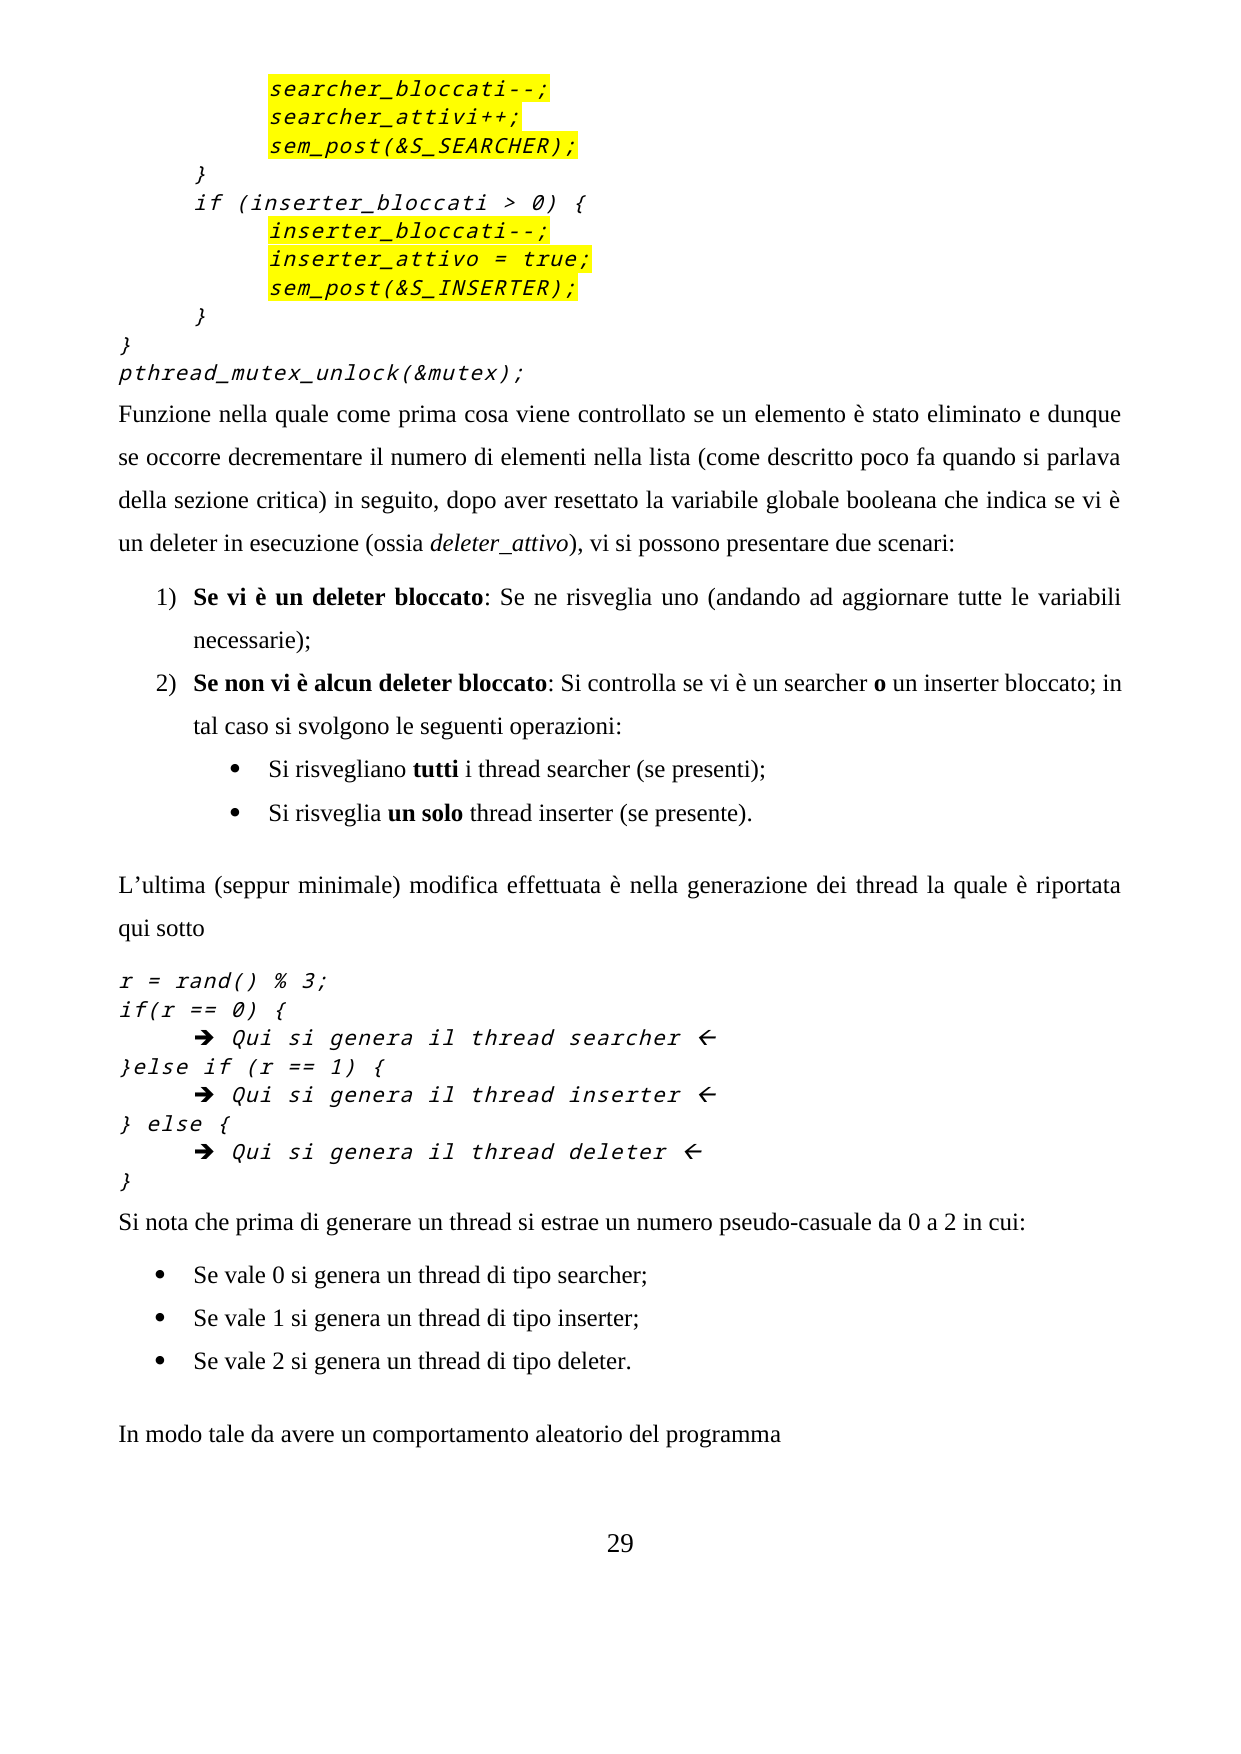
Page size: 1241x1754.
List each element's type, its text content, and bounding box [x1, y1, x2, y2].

text Funzione nella quale come prima cosa viene controllato se un elemento è stato eliminato e dunque se occorre decrementare il numero di elementi nella lista (come descritto poco fa quando si parlava della sezione critica) in seguito, dopo aver resettato la variabile globale booleana che indica se vi è un deleter in esecuzione (ossia deleter_attivo), vi si possono presentare due scenari: [118, 399, 1122, 557]
text }else if (r == 1) { [118, 1052, 1122, 1080]
list Se vi è un deleter bloccato: Se ne risveglia uno (andando ad aggiornare tutte le variabili necessarie); [156, 582, 1122, 654]
text pthread_mutex_unlock(&mutex); [118, 358, 1122, 387]
text searcher_attivi++; [118, 102, 1122, 131]
text r = rand() % 3; [118, 967, 1122, 995]
text } [118, 330, 1122, 358]
text } [118, 1166, 1122, 1194]
text } [118, 159, 1122, 188]
list Se non vi è alcun deleter bloccato: Si controlla se vi è un searcher o un inserter bloccato; in tal caso si svolgono le seguenti operazioni: [156, 668, 1122, 740]
list Se vale 0 si genera un thread di tipo searcher; [156, 1260, 1122, 1289]
text Si nota che prima di generare un thread si estrae un numero pseudo-casuale da 0 a 2 in cui: [118, 1207, 1122, 1235]
text sem_post(&S_SEARCHER); [118, 131, 1122, 159]
list Qui si genera il thread deleter  [193, 1137, 1122, 1166]
text L’ultima (seppur minimale) modifica effettuata è nella generazione dei thread la quale è riportata qui sotto [118, 870, 1122, 942]
list Se vale 1 si genera un thread di tipo inserter; [156, 1303, 1122, 1332]
text inserter_bloccati--; [118, 216, 1122, 244]
list Qui si genera il thread inserter  [193, 1080, 1122, 1109]
text searcher_bloccati--; [118, 74, 1122, 102]
list Si risvegliano tutti i thread searcher (se presenti); [231, 754, 1122, 783]
list Qui si genera il thread searcher  [193, 1023, 1122, 1052]
text sem_post(&S_INSERTER); [118, 273, 1122, 301]
text } [118, 301, 1122, 330]
text } else { [118, 1109, 1122, 1137]
text In modo tale da avere un comportamento aleatorio del programma [118, 1419, 1122, 1447]
list Si risveglia un solo thread inserter (se presente). [231, 798, 1122, 826]
list Se vale 2 si genera un thread di tipo deleter. [156, 1346, 1122, 1375]
text inserter_attivo = true; [118, 244, 1122, 273]
text if (inserter_bloccati > 0) { [118, 188, 1122, 216]
text if(r == 0) { [118, 995, 1122, 1023]
